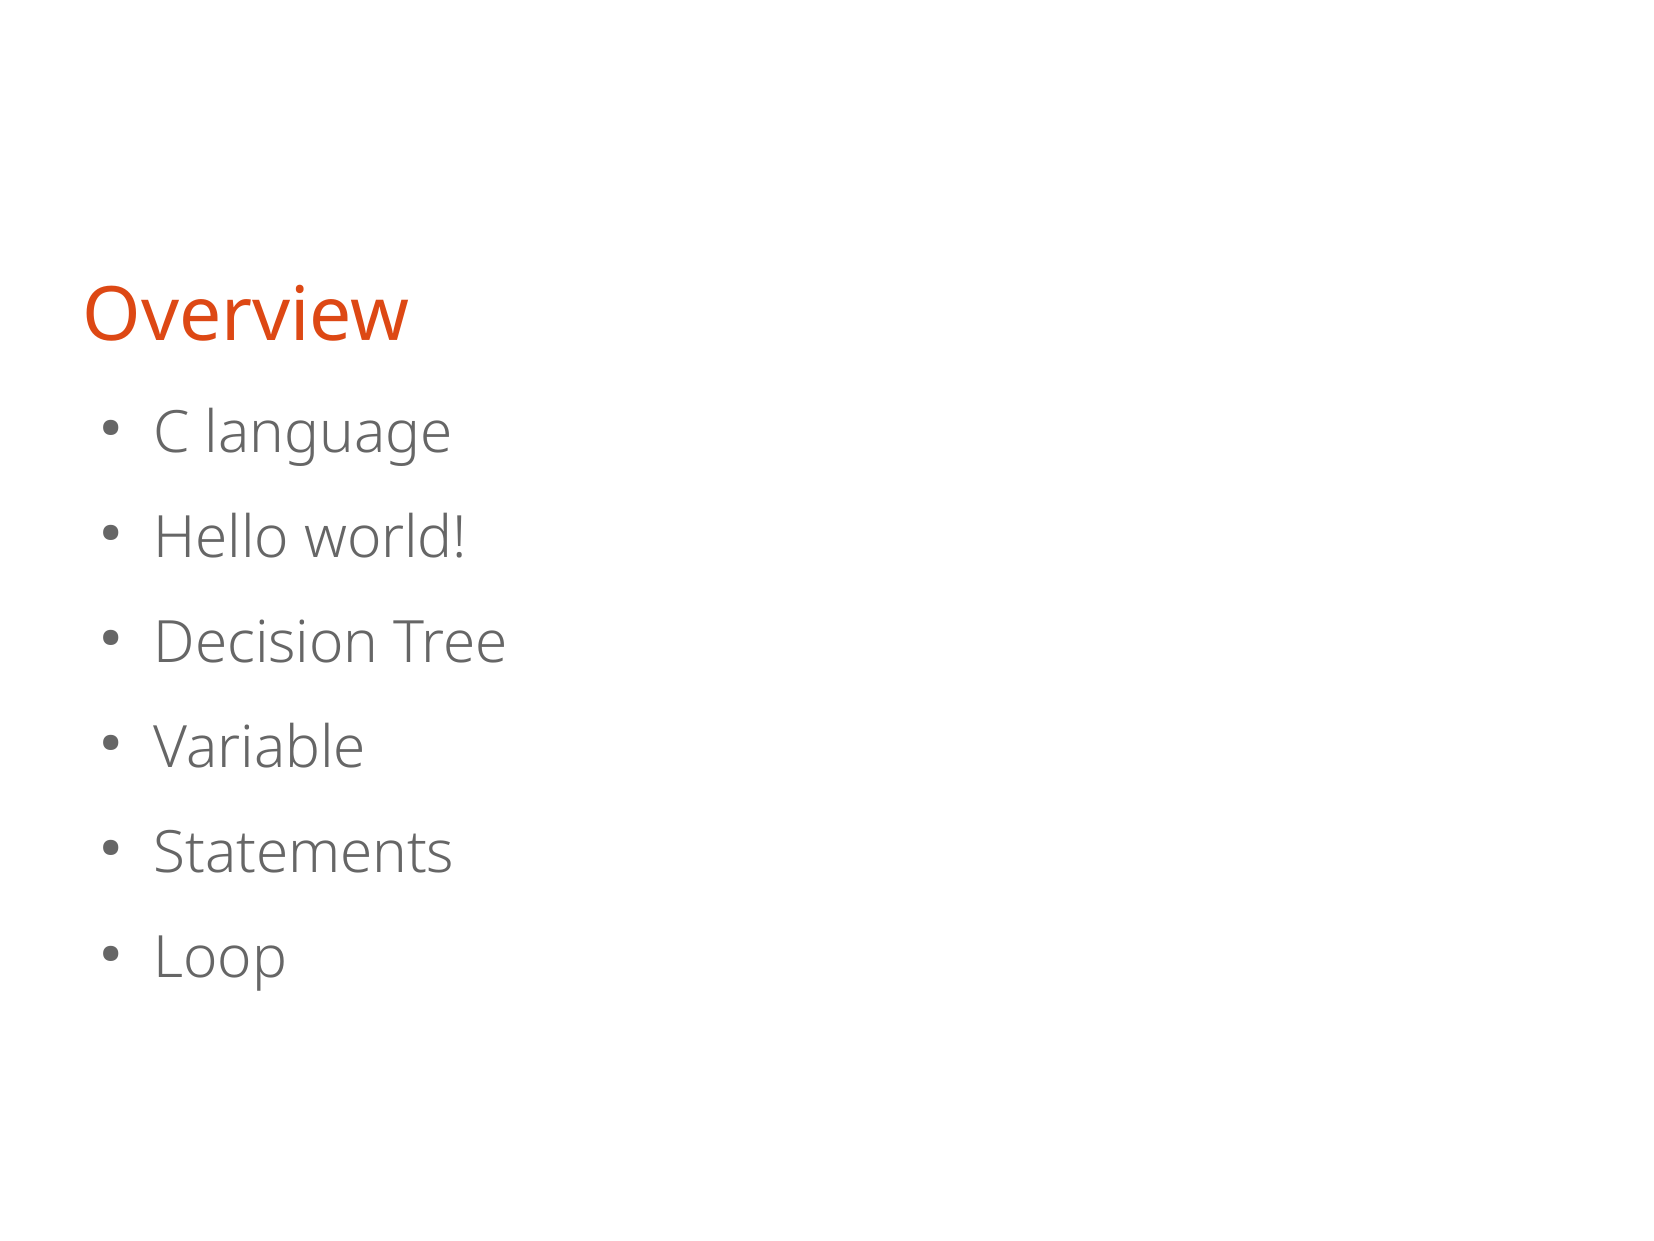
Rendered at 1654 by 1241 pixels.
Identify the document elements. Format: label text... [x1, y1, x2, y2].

title Overview [82, 248, 1571, 375]
list C language Hello world! Decision Tree Variable Statements Loop [82, 389, 1571, 1010]
